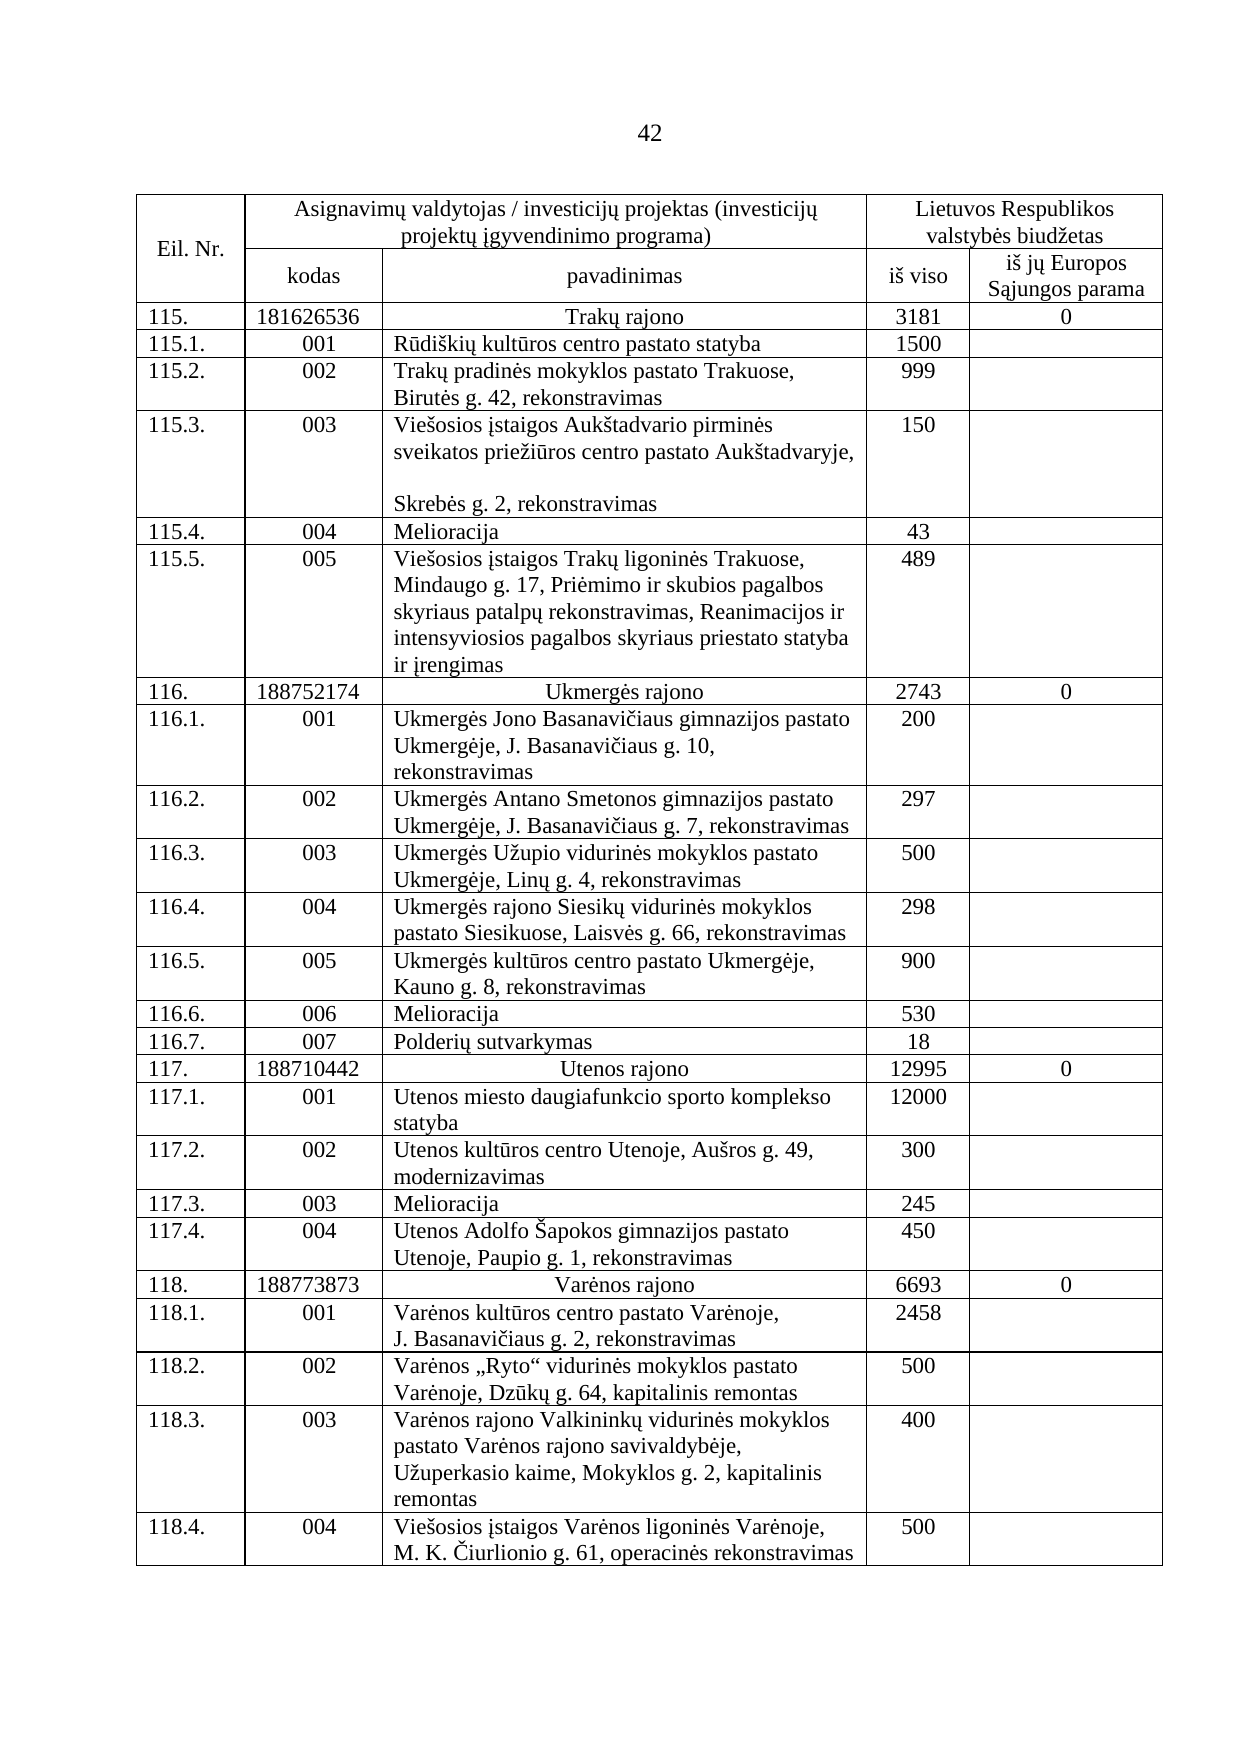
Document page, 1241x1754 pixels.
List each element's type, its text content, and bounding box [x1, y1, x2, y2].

table_cell Varėnos rajono Valkininkų vidurinės mokyklos pastato Varėnos rajono savivaldybėje, Užuperkasio kaime, Mokyklos g. 2, kapitalinis remontas [383, 1406, 866, 1512]
table_cell [970, 1190, 1162, 1217]
table_cell 116.6. [137, 1001, 244, 1027]
table_cell 188773873 [246, 1271, 382, 1298]
table_cell 118.1. [137, 1299, 244, 1351]
table_cell 116.5. [137, 947, 244, 999]
table_cell 115.4. [137, 518, 244, 544]
table_cell 004 [246, 518, 382, 544]
table_cell [970, 1136, 1162, 1189]
table_cell Rūdiškių kultūros centro pastato statyba [383, 330, 866, 357]
table_cell 002 [246, 1353, 382, 1405]
table_cell 115.3. [137, 411, 244, 517]
table_cell 116.3. [137, 839, 244, 892]
table_cell 2743 [867, 678, 969, 704]
table_cell 0 [970, 678, 1162, 704]
table_cell 181626536 [246, 303, 382, 329]
table_cell [970, 330, 1162, 357]
table_cell 115.1. [137, 330, 244, 357]
table_cell 115.2. [137, 358, 244, 410]
table_cell [970, 1353, 1162, 1405]
table_cell 1500 [867, 330, 969, 357]
table_cell 450 [867, 1218, 969, 1270]
table_cell 150 [867, 411, 969, 517]
table_cell 002 [246, 786, 382, 838]
table_cell 116.7. [137, 1028, 244, 1054]
table_cell 200 [867, 705, 969, 784]
table_cell 400 [867, 1406, 969, 1512]
table_cell 500 [867, 839, 969, 892]
table_cell 003 [246, 1190, 382, 1217]
table_cell 003 [246, 839, 382, 892]
table_cell [970, 947, 1162, 999]
table_cell Ukmergės Jono Basanavičiaus gimnazijos pastato Ukmergėje, J. Basanavičiaus g. 10, rekonstravimas [383, 705, 866, 784]
table_cell 188752174 [246, 678, 382, 704]
table_cell 001 [246, 330, 382, 357]
table_cell [970, 518, 1162, 544]
table_cell 001 [246, 1299, 382, 1351]
table_cell 115.5. [137, 545, 244, 677]
table_header Asignavimų valdytojas / investicijų projektas (investicijų projektų įgyvendinimo programa) [246, 195, 866, 248]
table_cell Varėnos „Ryto“ vidurinės mokyklos pastato Varėnoje, Dzūkų g. 64, kapitalinis remontas [383, 1353, 866, 1405]
table_cell 3181 [867, 303, 969, 329]
table_cell 489 [867, 545, 969, 677]
table_cell Trakų rajono [383, 303, 866, 329]
table_cell Trakų pradinės mokyklos pastato Trakuose, Birutės g. 42, rekonstravimas [383, 358, 866, 410]
table_cell 999 [867, 358, 969, 410]
table_cell 001 [246, 1083, 382, 1135]
table_cell 116.4. [137, 893, 244, 946]
table_cell [970, 1406, 1162, 1512]
table_cell 117.4. [137, 1218, 244, 1270]
table_cell 188710442 [246, 1055, 382, 1082]
table_cell [970, 1083, 1162, 1135]
table_cell 530 [867, 1001, 969, 1027]
table_cell 0 [970, 303, 1162, 329]
table_cell [970, 1513, 1162, 1565]
table_cell 300 [867, 1136, 969, 1189]
table_cell 117.2. [137, 1136, 244, 1189]
table_cell 6693 [867, 1271, 969, 1298]
table_cell 003 [246, 411, 382, 517]
table_cell Melioracija [383, 1001, 866, 1027]
table_cell 43 [867, 518, 969, 544]
table_cell Ukmergės Užupio vidurinės mokyklos pastato Ukmergėje, Linų g. 4, rekonstravimas [383, 839, 866, 892]
table_cell pavadinimas [383, 249, 866, 302]
table_cell 004 [246, 1513, 382, 1565]
table_cell kodas [246, 249, 382, 302]
table_cell 117. [137, 1055, 244, 1082]
table_cell 116.2. [137, 786, 244, 838]
table_cell 005 [246, 545, 382, 677]
table_cell 003 [246, 1406, 382, 1512]
table_cell 002 [246, 1136, 382, 1189]
table_cell 245 [867, 1190, 969, 1217]
table_cell iš viso [867, 249, 969, 302]
table_cell Varėnos rajono [383, 1271, 866, 1298]
table_cell 117.3. [137, 1190, 244, 1217]
table_cell iš jų Europos Sąjungos parama [970, 249, 1162, 302]
table_cell 005 [246, 947, 382, 999]
table_cell 006 [246, 1001, 382, 1027]
table_cell Melioracija [383, 1190, 866, 1217]
table_cell Utenos Adolfo Šapokos gimnazijos pastato Utenoje, Paupio g. 1, rekonstravimas [383, 1218, 866, 1270]
table_cell 118.4. [137, 1513, 244, 1565]
table_cell Ukmergės kultūros centro pastato Ukmergėje, Kauno g. 8, rekonstravimas [383, 947, 866, 999]
table_cell 118. [137, 1271, 244, 1298]
table_cell 116. [137, 678, 244, 704]
table_cell [970, 705, 1162, 784]
table_cell Ukmergės rajono [383, 678, 866, 704]
table_cell 297 [867, 786, 969, 838]
table_cell Melioracija [383, 518, 866, 544]
table_cell 116.1. [137, 705, 244, 784]
table_cell 007 [246, 1028, 382, 1054]
table_cell 0 [970, 1055, 1162, 1082]
table_cell 004 [246, 1218, 382, 1270]
table_cell Ukmergės Antano Smetonos gimnazijos pastato Ukmergėje, J. Basanavičiaus g. 7, rekonstravimas [383, 786, 866, 838]
table_cell 900 [867, 947, 969, 999]
table_cell 002 [246, 358, 382, 410]
table_cell [970, 839, 1162, 892]
table_cell [970, 1001, 1162, 1027]
table_cell Utenos kultūros centro Utenoje, Aušros g. 49, modernizavimas [383, 1136, 866, 1189]
table_cell Ukmergės rajono Siesikų vidurinės mokyklos pastato Siesikuose, Laisvės g. 66, rekonstravimas [383, 893, 866, 946]
table_cell Viešosios įstaigos Varėnos ligoninės Varėnoje, M. K. Čiurlionio g. 61, operacinės rekonstravimas [383, 1513, 866, 1565]
table_cell 298 [867, 893, 969, 946]
table_cell Utenos rajono [383, 1055, 866, 1082]
table_cell Viešosios įstaigos Aukštadvario pirminės sveikatos priežiūros centro pastato Aukštadvaryje, Skrebės g. 2, rekonstravimas [383, 411, 866, 517]
table_cell 500 [867, 1353, 969, 1405]
table_cell 001 [246, 705, 382, 784]
table_cell [970, 893, 1162, 946]
table_cell 117.1. [137, 1083, 244, 1135]
table_cell [970, 1299, 1162, 1351]
table_cell 004 [246, 893, 382, 946]
table_cell [970, 1028, 1162, 1054]
table_cell [970, 358, 1162, 410]
table_cell 0 [970, 1271, 1162, 1298]
table_cell 12000 [867, 1083, 969, 1135]
table_cell 118.2. [137, 1353, 244, 1405]
table_cell [970, 411, 1162, 517]
table_cell [970, 786, 1162, 838]
table_cell Viešosios įstaigos Trakų ligoninės Trakuose, Mindaugo g. 17, Priėmimo ir skubios pagalbos skyriaus patalpų rekonstravimas, Reanimacijos ir intensyviosios pagalbos skyriaus priestato statyba ir įrengimas [383, 545, 866, 677]
table_header Lietuvos Respublikos valstybės biudžetas [867, 195, 1162, 248]
table_header Eil. Nr. [137, 195, 244, 302]
table_cell 500 [867, 1513, 969, 1565]
table_cell 12995 [867, 1055, 969, 1082]
table_cell Varėnos kultūros centro pastato Varėnoje, J. Basanavičiaus g. 2, rekonstravimas [383, 1299, 866, 1351]
table_cell [970, 545, 1162, 677]
table_cell [970, 1218, 1162, 1270]
table_cell Utenos miesto daugiafunkcio sporto komplekso statyba [383, 1083, 866, 1135]
table_cell 115. [137, 303, 244, 329]
table_cell 2458 [867, 1299, 969, 1351]
table_cell 18 [867, 1028, 969, 1054]
table_cell 118.3. [137, 1406, 244, 1512]
table_cell Polderių sutvarkymas [383, 1028, 866, 1054]
